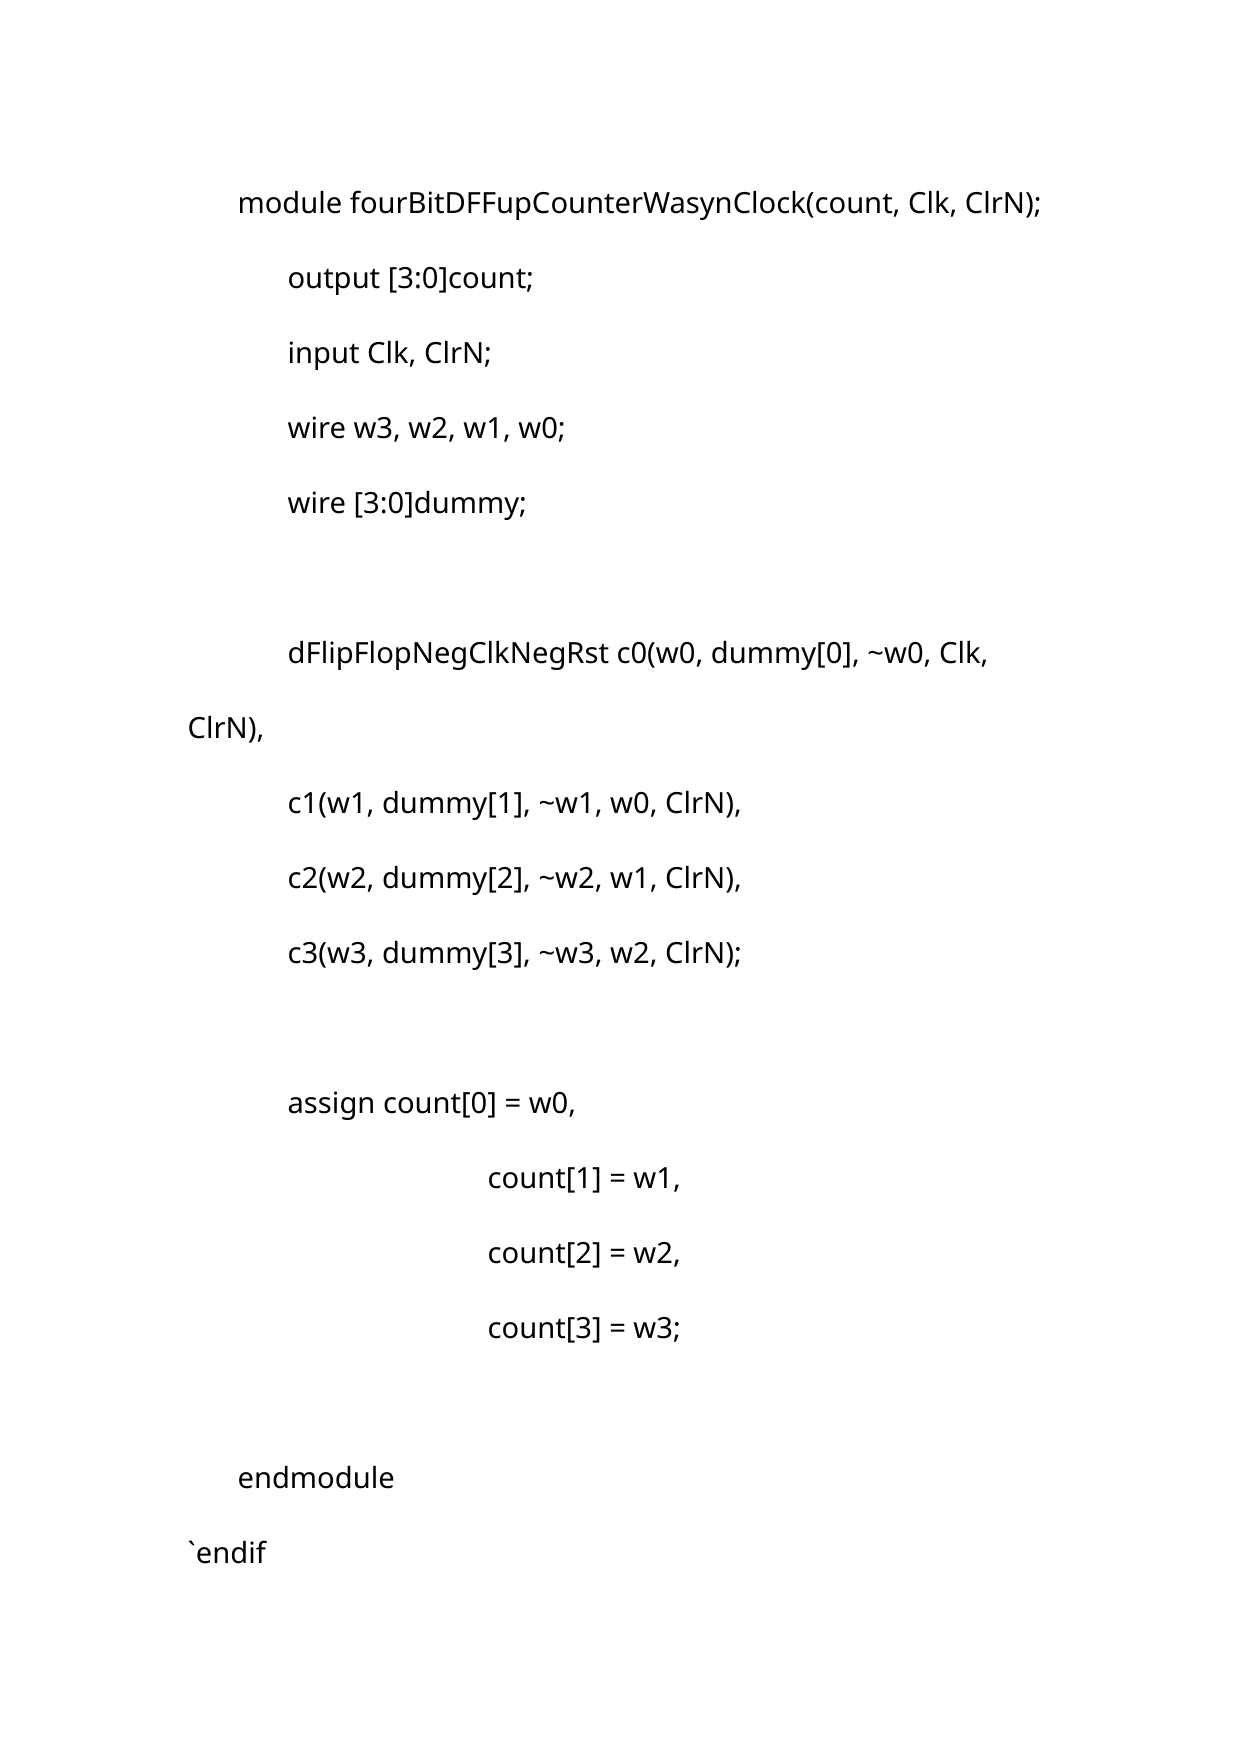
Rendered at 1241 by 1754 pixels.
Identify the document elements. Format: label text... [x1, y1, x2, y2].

text module fourBitDFFupCounterWasynClock(count, Clk, ClrN); [187, 164, 1053, 239]
text endmodule [187, 1439, 1053, 1514]
text wire w3, w2, w1, w0; [187, 389, 1053, 464]
text `endif [187, 1514, 1053, 1589]
text c1(w1, dummy[1], ~w1, w0, ClrN), [187, 764, 1053, 839]
text count[1] = w1, [187, 1139, 1053, 1214]
text c2(w2, dummy[2], ~w2, w1, ClrN), [187, 839, 1053, 914]
text output [3:0]count; [187, 239, 1053, 314]
text input Clk, ClrN; [187, 314, 1053, 389]
text assign count[0] = w0, [187, 1064, 1053, 1139]
text dFlipFlopNegClkNegRst c0(w0, dummy[0], ~w0, Clk, ClrN), [187, 614, 1053, 764]
text count[3] = w3; [187, 1289, 1053, 1364]
text c3(w3, dummy[3], ~w3, w2, ClrN); [187, 914, 1053, 989]
text wire [3:0]dummy; [187, 464, 1053, 539]
text count[2] = w2, [187, 1214, 1053, 1289]
